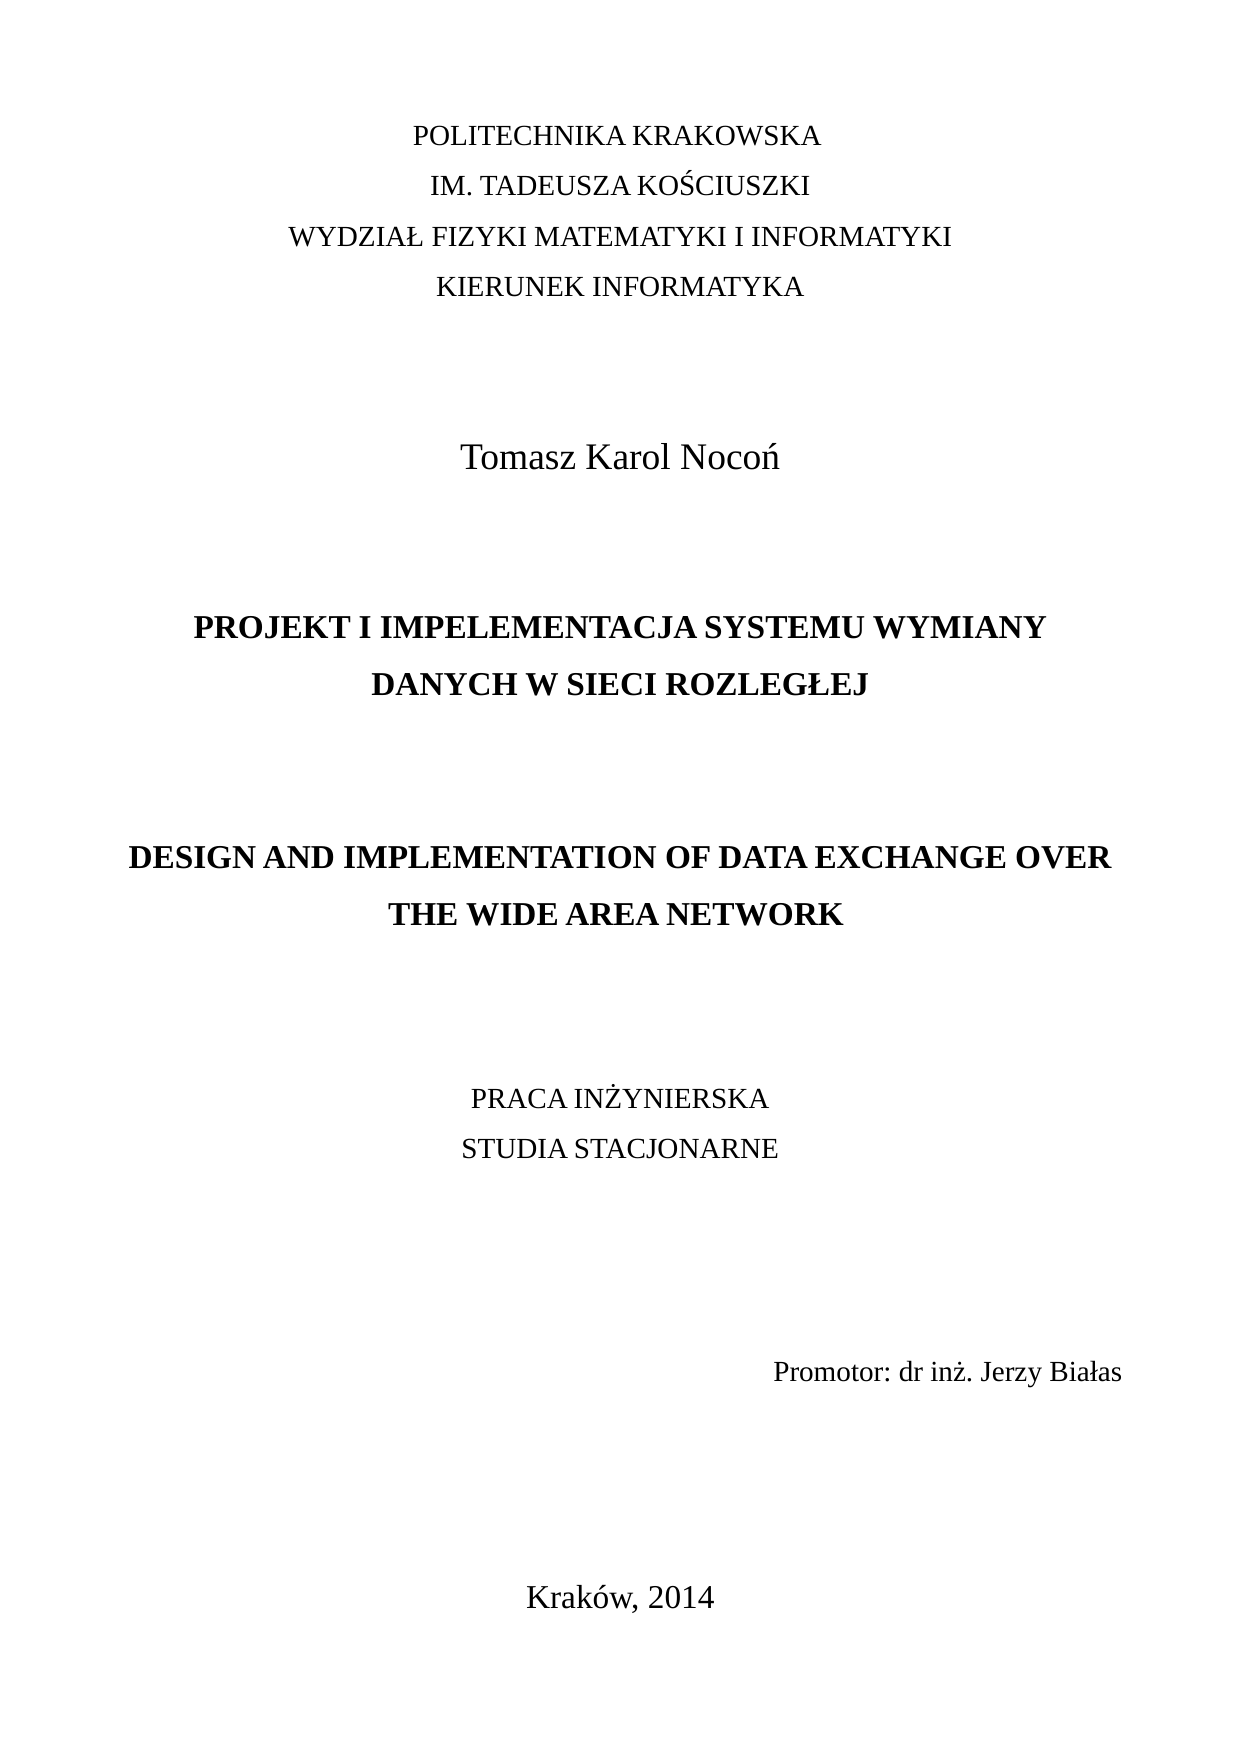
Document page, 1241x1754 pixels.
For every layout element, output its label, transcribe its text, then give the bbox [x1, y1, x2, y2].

text POLITECHNIKA KRAKOWSKA [118, 118, 1122, 152]
text KIERUNEK INFORMATYKA [118, 269, 1122, 303]
text Promotor: dr inż. Jerzy Białas [118, 1354, 1122, 1388]
text STUDIA STACJONARNE [118, 1132, 1122, 1165]
text Tomasz Karol Nocoń [118, 434, 1122, 477]
text DESIGN AND IMPLEMENTATION OF DATA EXCHANGE OVER THE WIDE AREA NETWORK [118, 837, 1122, 933]
text WYDZIAŁ FIZYKI MATEMATYKI I INFORMATYKI [118, 219, 1122, 252]
text PROJEKT I IMPELEMENTACJA SYSTEMU WYMIANY DANYCH W SIECI ROZLEGŁEJ [118, 607, 1122, 703]
text PRACA INŻYNIERSKA [118, 1081, 1122, 1115]
text Kraków, 2014 [118, 1577, 1122, 1616]
text IM. TADEUSZA KOŚCIUSZKI [118, 168, 1122, 202]
